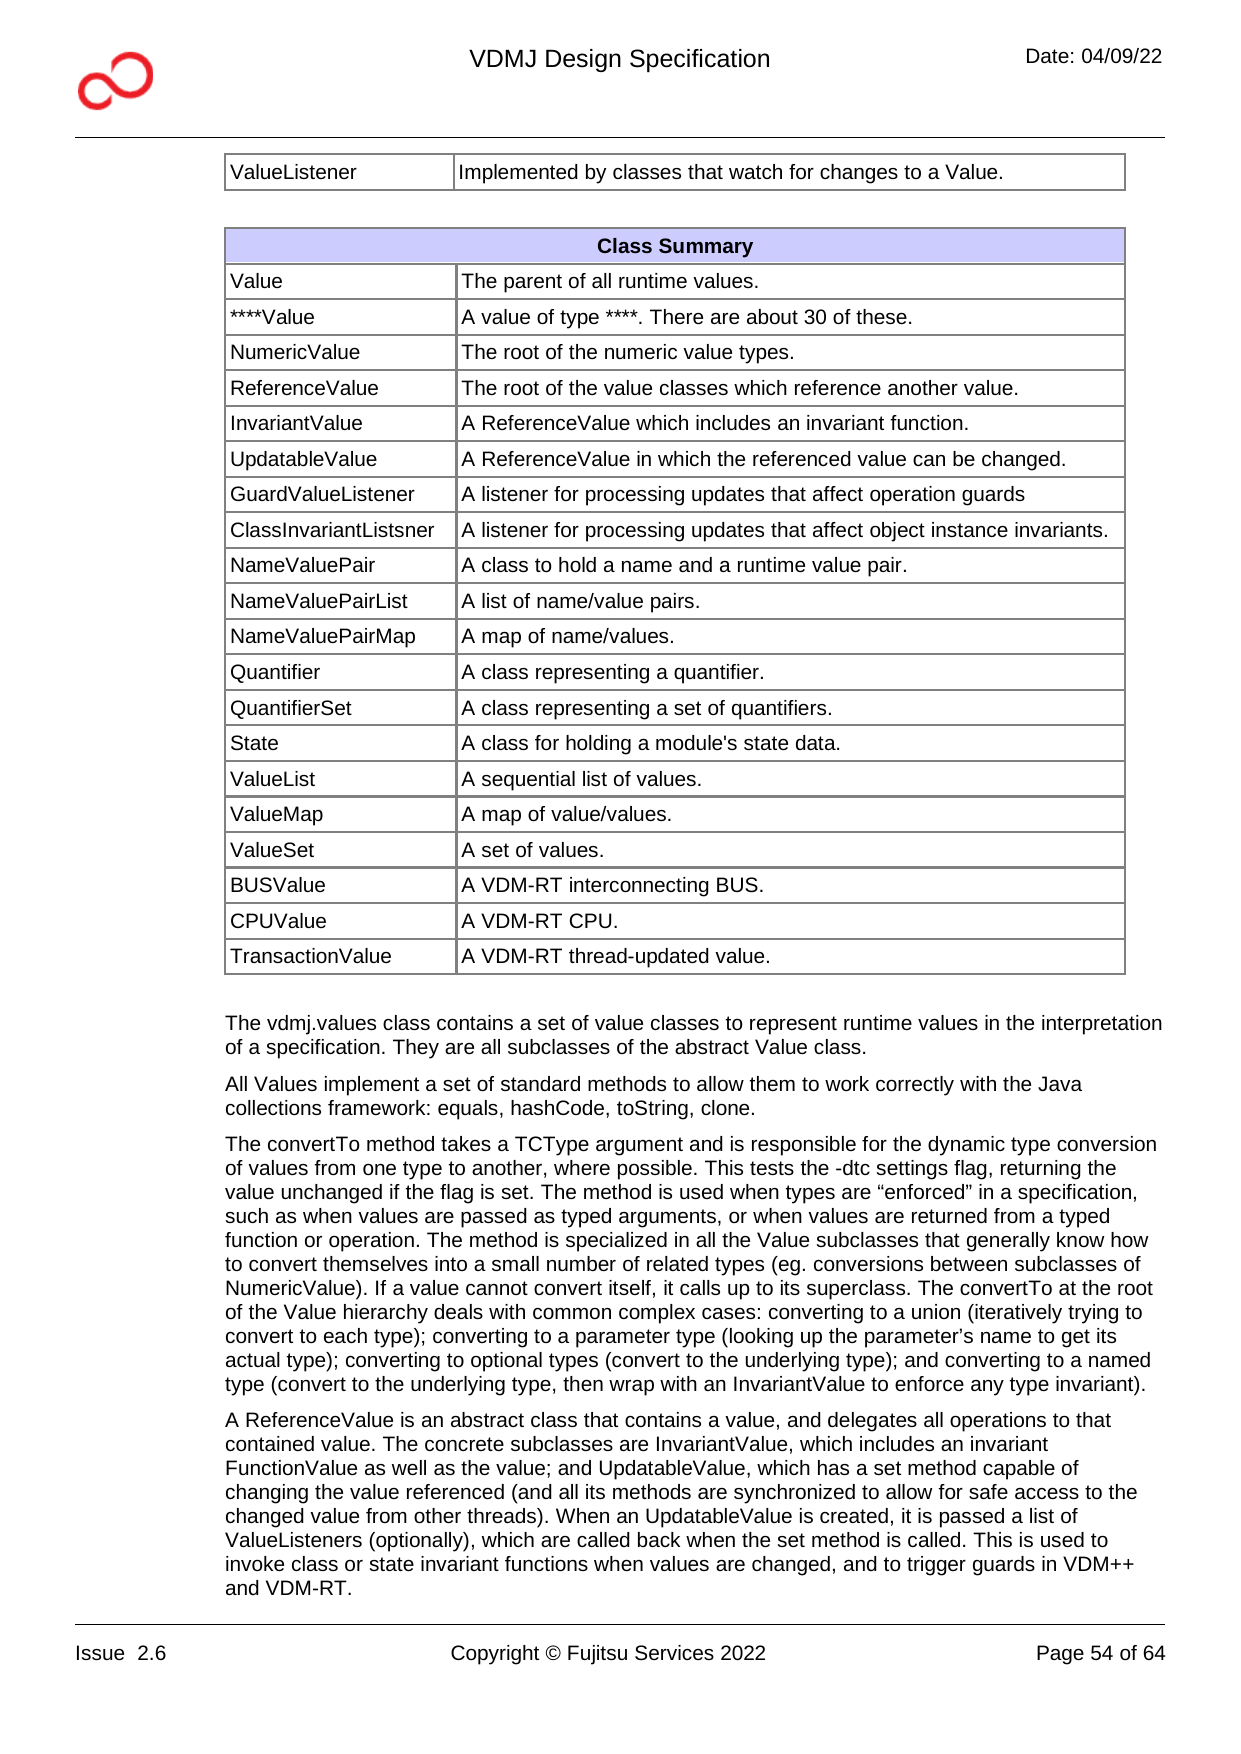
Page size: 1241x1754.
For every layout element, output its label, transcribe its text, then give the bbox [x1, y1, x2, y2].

table_cell A listener for processing updates that affect object instance invariants. [458, 513, 1124, 547]
table_cell A map of name/values. [458, 620, 1124, 653]
table_cell GuardValueListener [226, 478, 455, 511]
table_cell NameValuePair [226, 549, 455, 582]
table_cell Implemented by classes that watch for changes to a Value. [455, 155, 1124, 188]
table_cell QuantifierSet [226, 691, 455, 724]
table_cell ValueListener [226, 155, 453, 188]
table_cell ****Value [226, 300, 455, 333]
table_cell InvariantValue [226, 407, 455, 440]
text All Values implement a set of standard methods to allow them to work correctly with the Java collections framework: equals, hashCode, toString, clone. [225, 1072, 1165, 1120]
table_cell A map of value/values. [458, 798, 1124, 831]
table_cell The root of the value classes which reference another value. [458, 371, 1124, 404]
table_cell A list of name/value pairs. [458, 584, 1124, 618]
table_cell A VDM-RT CPU. [458, 904, 1124, 937]
table_cell Value [226, 265, 455, 298]
table_cell BUSValue [226, 869, 455, 902]
table_cell A ReferenceValue in which the referenced value can be changed. [458, 442, 1124, 476]
table_cell A class to hold a name and a runtime value pair. [458, 549, 1124, 582]
table_cell Quantifier [226, 655, 455, 689]
table_cell A listener for processing updates that affect operation guards [458, 478, 1124, 511]
table_cell ValueMap [226, 798, 455, 831]
table_cell A ReferenceValue which includes an invariant function. [458, 407, 1124, 440]
table_cell ValueSet [226, 833, 455, 866]
table_cell NameValuePairMap [226, 620, 455, 653]
table_cell A VDM-RT thread-updated value. [458, 940, 1124, 973]
table_cell The root of the numeric value types. [458, 336, 1124, 369]
table_cell A VDM-RT interconnecting BUS. [458, 869, 1124, 902]
table_cell ReferenceValue [226, 371, 455, 404]
table_cell State [226, 726, 455, 760]
text A ReferenceValue is an abstract class that contains a value, and delegates all operations to that contained value. The concrete subclasses are InvariantValue, which includes an invariant FunctionValue as well as the value; and UpdatableValue, which has a set method capable of changing the value referenced (and all its methods are synchronized to allow for safe access to the changed value from other threads). When an UpdatableValue is created, it is passed a list of ValueListeners (optionally), which are called back when the set method is called. This is used to invoke class or state invariant functions when values are changed, and to trigger guards in VDM++ and VDM-RT. [225, 1408, 1165, 1600]
table_cell UpdatableValue [226, 442, 455, 476]
table_cell A class for holding a module's state data. [458, 726, 1124, 760]
table_cell NameValuePairList [226, 584, 455, 618]
table_cell NumericValue [226, 336, 455, 369]
table_cell A set of values. [458, 833, 1124, 866]
table_cell A class representing a quantifier. [458, 655, 1124, 689]
table_cell A sequential list of values. [458, 762, 1124, 795]
table_cell A value of type ****. There are about 30 of these. [458, 300, 1124, 333]
table_header Class Summary [226, 229, 1124, 262]
table_cell A class representing a set of quantifiers. [458, 691, 1124, 724]
text The convertTo method takes a TCType argument and is responsible for the dynamic type conversion of values from one type to another, where possible. This tests the -dtc settings flag, returning the value unchanged if the flag is set. The method is used when types are “enforced” in a specification, such as when values are passed as typed arguments, or when values are returned from a typed function or operation. The method is specialized in all the Value subclasses that generally know how to convert themselves into a small number of related types (eg. conversions between subclasses of NumericValue). If a value cannot convert itself, it calls up to its superclass. The convertTo at the root of the Value hierarchy deals with common complex cases: converting to a union (iteratively trying to convert to each type); converting to a parameter type (looking up the parameter’s name to get its actual type); converting to optional types (convert to the underlying type); and converting to a named type (convert to the underlying type, then wrap with an InvariantValue to enforce any type invariant). [225, 1132, 1165, 1396]
table_cell The parent of all runtime values. [458, 265, 1124, 298]
text The vdmj.values class contains a set of value classes to represent runtime values in the interpretation of a specification. They are all subclasses of the abstract Value class. [225, 1011, 1165, 1059]
table_cell ClassInvariantListsner [226, 513, 455, 547]
table_cell CPUValue [226, 904, 455, 937]
table_cell ValueList [226, 762, 455, 795]
table_cell TransactionValue [226, 940, 455, 973]
picture [78, 44, 153, 120]
